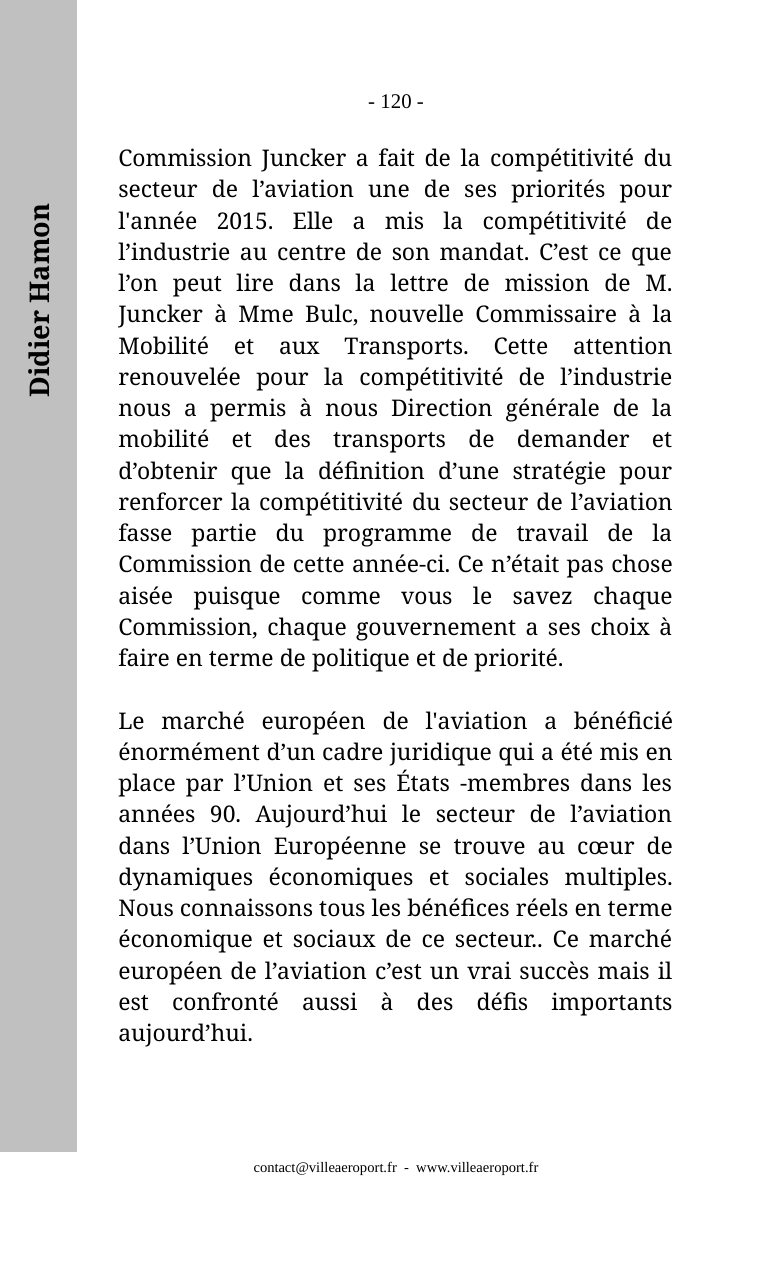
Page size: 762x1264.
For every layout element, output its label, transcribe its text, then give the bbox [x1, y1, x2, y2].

text Le marché européen de l'aviation a bénéficié énormément d’un cadre juridique qui a été mis en place par l’Union et ses États -membres dans les années 90. Aujourd’hui le secteur de l’aviation dans l’Union Européenne se trouve au cœur de dynamiques économiques et sociales multiples. Nous connaissons tous les bénéfices réels en terme économique et sociaux de ce secteur.. Ce marché européen de l’aviation c’est un vrai succès mais il est confronté aussi à des défis importants aujourd’hui. [118, 704, 673, 1048]
text Didier Hamon [0, 187, 77, 397]
text Commission Juncker a fait de la compétitivité du secteur de l’aviation une de ses priorités pour l'année 2015. Elle a mis la compétitivité de l’industrie au centre de son mandat. C’est ce que l’on peut lire dans la lettre de mission de M. Juncker à Mme Bulc, nouvelle Commissaire à la Mobilité et aux Transports. Cette attention renouvelée pour la compétitivité de l’industrie nous a permis à nous Direction générale de la mobilité et des transports de demander et d’obtenir que la définition d’une stratégie pour renforcer la compétitivité du secteur de l’aviation fasse partie du programme de travail de la Commission de cette année-ci. Ce n’était pas chose aisée puisque comme vous le savez chaque Commission, chaque gouvernement a ses choix à faire en terme de politique et de priorité. [118, 142, 673, 673]
